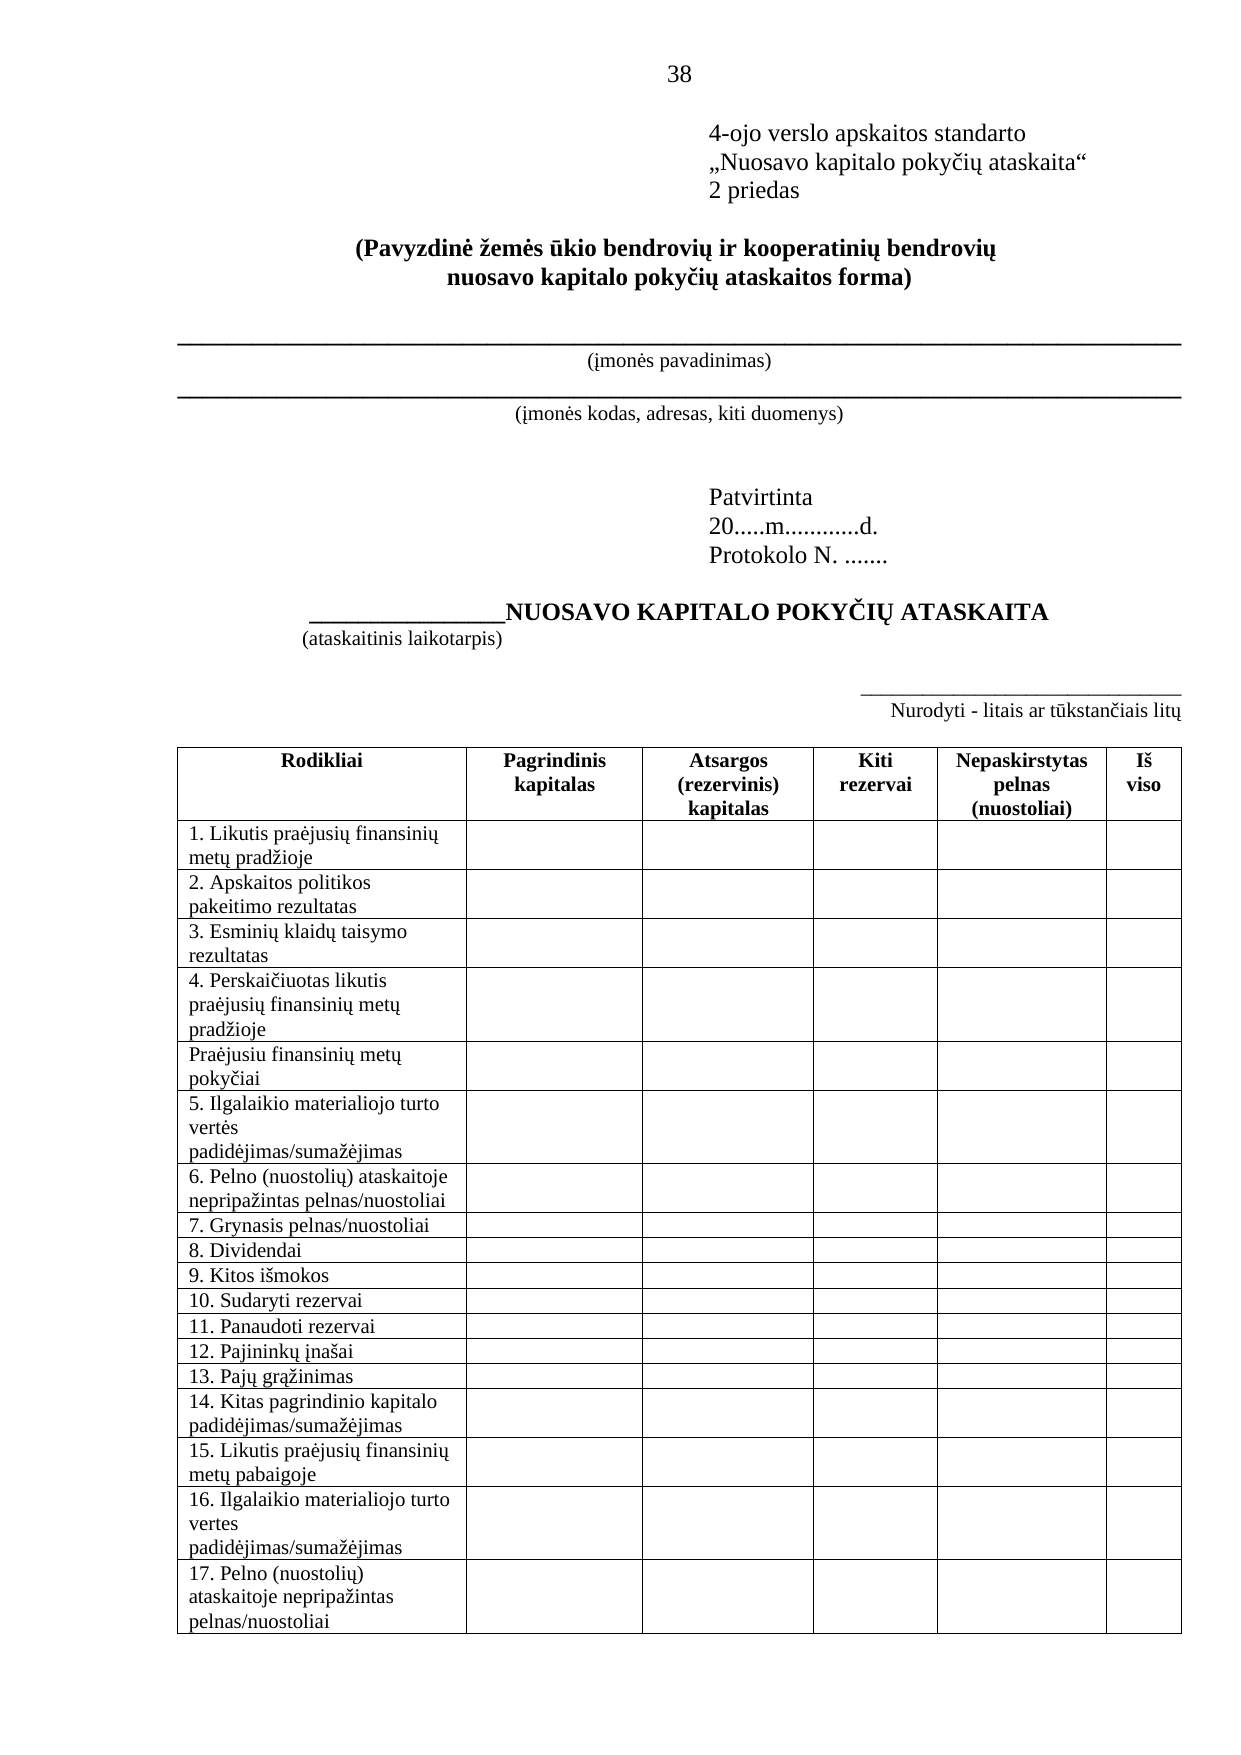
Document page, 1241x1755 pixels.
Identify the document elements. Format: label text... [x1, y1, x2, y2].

text 2 priedas [177, 176, 1181, 204]
table_cell [643, 968, 813, 1041]
table_cell [938, 968, 1106, 1041]
table_cell [643, 1438, 813, 1486]
text Nurodyti - litais ar tūkstančiais litų [177, 698, 1181, 722]
table_cell [1107, 1314, 1181, 1338]
table_cell 12. Pajininkų įnašai [178, 1339, 466, 1363]
text 20.....m............d. [177, 511, 1181, 540]
table_cell [938, 1263, 1106, 1287]
table_cell [938, 1164, 1106, 1212]
table_cell 4. Perskaičiuotas likutis praėjusių finansinių metų pradžioje [178, 968, 466, 1041]
table_cell [1107, 1164, 1181, 1212]
table_cell [938, 1364, 1106, 1388]
table_cell [467, 1164, 642, 1212]
table_cell [467, 1263, 642, 1287]
table_cell [938, 1487, 1106, 1559]
table_cell [814, 1238, 937, 1262]
table_cell [814, 1042, 937, 1090]
table_cell [814, 870, 937, 918]
table_cell [938, 1438, 1106, 1486]
table_cell [814, 1314, 937, 1338]
table_cell [643, 1364, 813, 1388]
table_cell [814, 1389, 937, 1437]
table_cell [814, 1091, 937, 1163]
table_header Kiti rezervai [814, 748, 937, 820]
table_cell [938, 1091, 1106, 1163]
table_cell 13. Pajų grąžinimas [178, 1364, 466, 1388]
table_cell [938, 1289, 1106, 1312]
text (ataskaitinis laikotarpis) [177, 626, 1181, 650]
table_cell [814, 919, 937, 967]
table_cell [1107, 1263, 1181, 1287]
text 4-ojo verslo apskaitos standarto [709, 118, 1181, 147]
table_cell [643, 1164, 813, 1212]
table_cell [1107, 1389, 1181, 1437]
table_cell [467, 1238, 642, 1262]
table_header Pagrindinis kapitalas [467, 748, 642, 820]
text Protokolo N. ....... [177, 540, 1181, 569]
table_cell 2. Apskaitos politikos pakeitimo rezultatas [178, 870, 466, 918]
table_cell [1107, 1487, 1181, 1559]
table_cell [467, 1438, 642, 1486]
table_cell [938, 1339, 1106, 1363]
table_cell [467, 870, 642, 918]
table_cell [814, 1213, 937, 1237]
table_cell 15. Likutis praėjusių finansinių metų pabaigoje [178, 1438, 466, 1486]
table_cell [467, 1560, 642, 1633]
table_cell [1107, 1339, 1181, 1363]
table_cell [643, 1389, 813, 1437]
table_cell [814, 1263, 937, 1287]
table_cell [467, 1364, 642, 1388]
table_cell [1107, 821, 1181, 869]
table_header Iš viso [1107, 748, 1181, 820]
table_cell 6. Pelno (nuostolių) ataskaitoje nepripažintas pelnas/nuostoliai [178, 1164, 466, 1212]
table_cell 16. Ilgalaikio materialiojo turto vertes padidėjimas/sumažėjimas [178, 1487, 466, 1559]
table_cell [1107, 1091, 1181, 1163]
table_cell [467, 1289, 642, 1312]
table_cell [1107, 1438, 1181, 1486]
table_cell [643, 821, 813, 869]
table_cell Praėjusiu finansinių metų pokyčiai [178, 1042, 466, 1090]
table_cell [1107, 1289, 1181, 1312]
text (Pavyzdinė žemės ūkio bendrovių ir kooperatinių bendrovių [177, 233, 1181, 262]
table_cell [643, 1487, 813, 1559]
table_cell [814, 1339, 937, 1363]
table_cell 17. Pelno (nuostolių) ataskaitoje nepripažintas pelnas/nuostoliai [178, 1560, 466, 1633]
table_cell [467, 1314, 642, 1338]
text (įmonės kodas, adresas, kiti duomenys) [177, 401, 1181, 425]
table_cell [938, 1238, 1106, 1262]
table_cell [467, 821, 642, 869]
table_cell [643, 919, 813, 967]
table_header Atsargos (rezervinis) kapitalas [643, 748, 813, 820]
table_header Rodikliai [178, 748, 466, 820]
table_cell [938, 821, 1106, 869]
table_cell [643, 1314, 813, 1338]
table_cell [643, 1238, 813, 1262]
table_cell [814, 1289, 937, 1312]
text Patvirtinta [177, 482, 1181, 511]
table_cell [467, 1091, 642, 1163]
table_cell [643, 1289, 813, 1312]
table_cell [938, 919, 1106, 967]
table_cell [467, 919, 642, 967]
table_cell [467, 1389, 642, 1437]
table_cell [643, 1091, 813, 1163]
table_cell [938, 1389, 1106, 1437]
table_cell 1. Likutis praėjusių finansinių metų pradžioje [178, 821, 466, 869]
table_cell [1107, 1364, 1181, 1388]
table_cell 9. Kitos išmokos [178, 1263, 466, 1287]
table_cell [643, 1213, 813, 1237]
table_cell [1107, 968, 1181, 1041]
text (įmonės pavadinimas) [177, 348, 1181, 372]
table_cell [467, 1042, 642, 1090]
table_cell [814, 1560, 937, 1633]
table_cell [938, 1042, 1106, 1090]
table_cell [1107, 1560, 1181, 1633]
table_cell [814, 1438, 937, 1486]
table_cell [467, 1487, 642, 1559]
table_cell 3. Esminių klaidų taisymo rezultatas [178, 919, 466, 967]
table_cell 8. Dividendai [178, 1238, 466, 1262]
table_cell [643, 1339, 813, 1363]
table_cell [938, 1213, 1106, 1237]
text „Nuosavo kapitalo pokyčių ataskaita“ [177, 147, 1181, 176]
text NUOSAVO KAPITALO POKYČIŲ ATASKAITA [177, 597, 1181, 626]
table_cell [938, 1560, 1106, 1633]
table_cell [643, 870, 813, 918]
table_header Nepaskirstytas pelnas (nuostoliai) [938, 748, 1106, 820]
table_cell [938, 1314, 1106, 1338]
table_cell 11. Panaudoti rezervai [178, 1314, 466, 1338]
table_cell [467, 1213, 642, 1237]
table_cell [1107, 1213, 1181, 1237]
table_cell 7. Grynasis pelnas/nuostoliai [178, 1213, 466, 1237]
table_cell [814, 1164, 937, 1212]
table_cell [467, 1339, 642, 1363]
table_cell 5. Ilgalaikio materialiojo turto vertės padidėjimas/sumažėjimas [178, 1091, 466, 1163]
table_cell [814, 821, 937, 869]
text nuosavo kapitalo pokyčių ataskaitos forma) [177, 262, 1181, 291]
table_cell [1107, 1238, 1181, 1262]
table_cell [643, 1263, 813, 1287]
table_cell [1107, 1042, 1181, 1090]
table_cell [467, 968, 642, 1041]
table_cell [643, 1560, 813, 1633]
table_cell [1107, 870, 1181, 918]
table_cell [938, 870, 1106, 918]
table_cell [643, 1042, 813, 1090]
table_cell [1107, 919, 1181, 967]
table_cell [814, 968, 937, 1041]
table_cell [814, 1364, 937, 1388]
table_cell [814, 1487, 937, 1559]
table_cell 10. Sudaryti rezervai [178, 1289, 466, 1312]
table_cell 14. Kitas pagrindinio kapitalo padidėjimas/sumažėjimas [178, 1389, 466, 1437]
